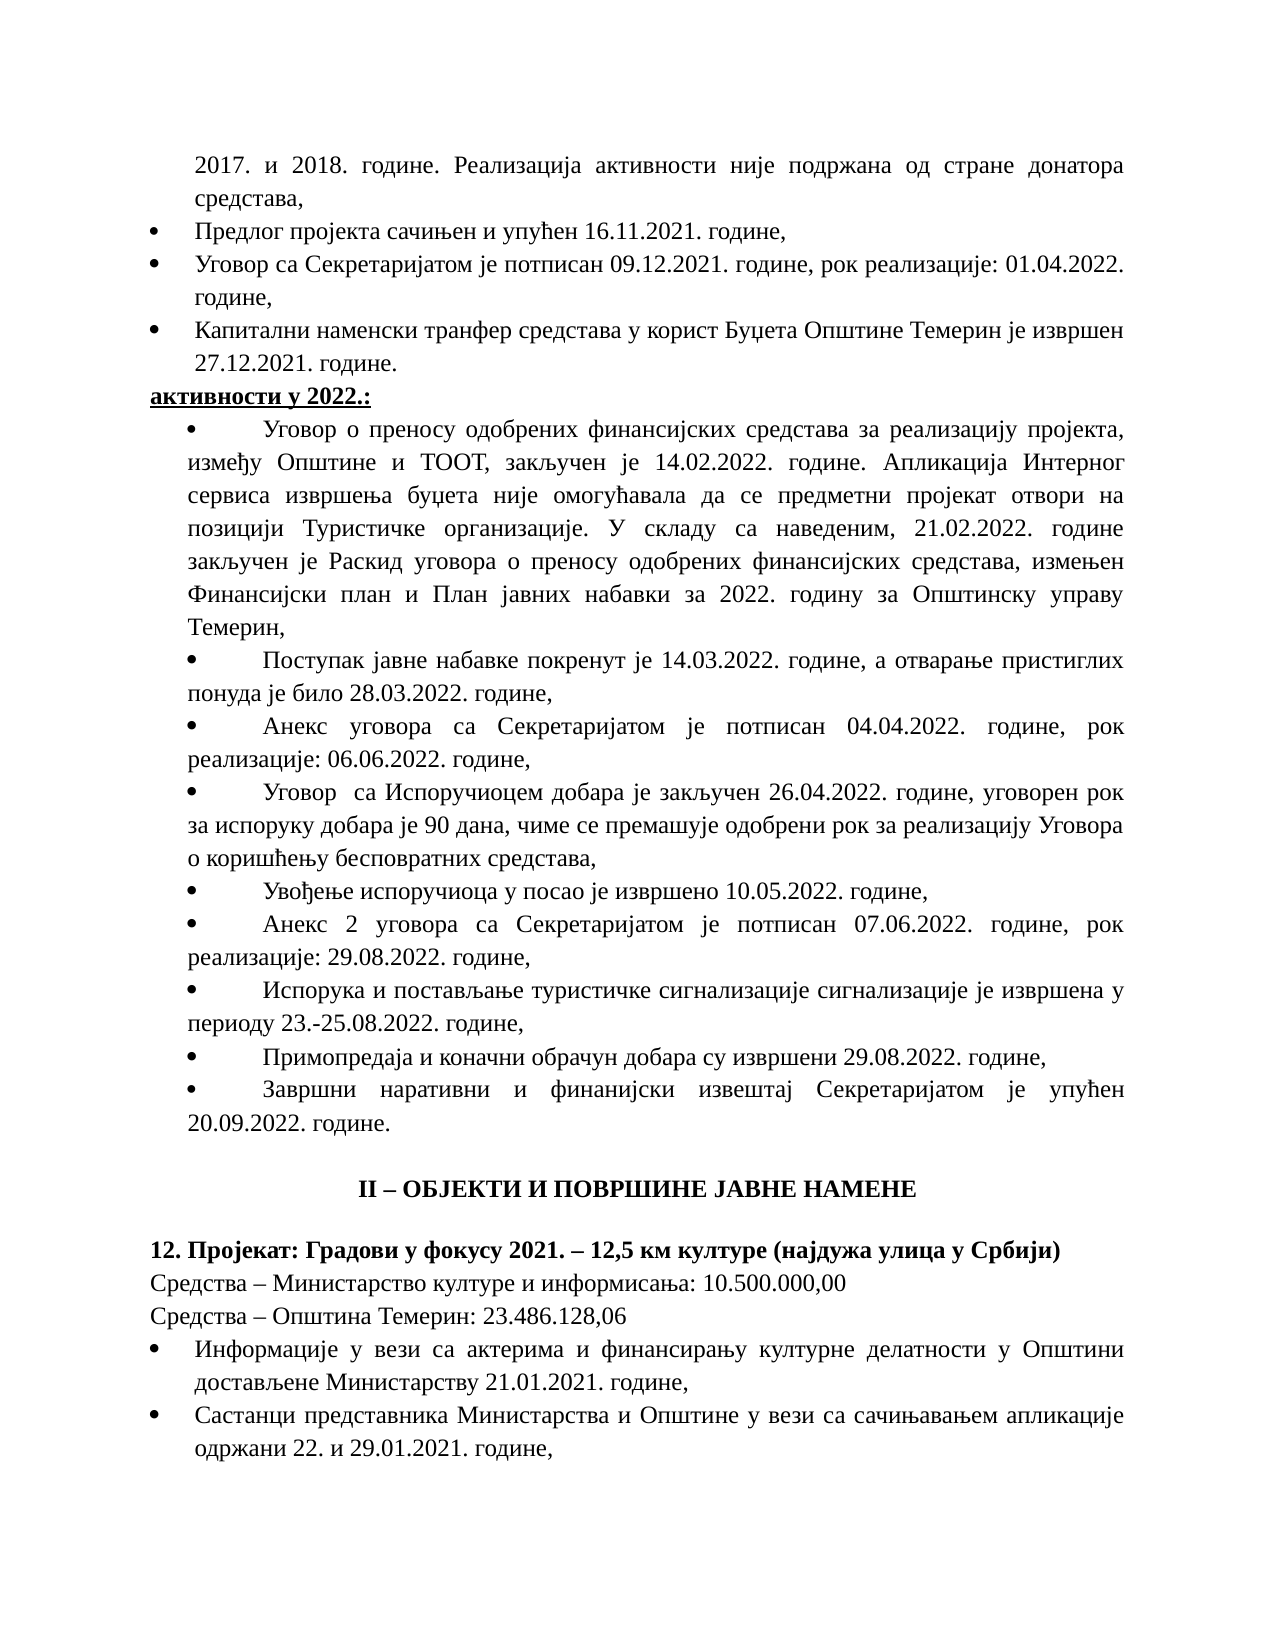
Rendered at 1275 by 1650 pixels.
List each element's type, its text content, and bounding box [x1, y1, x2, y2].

text активности у 2022.: [150, 381, 1125, 410]
text 12. Пројекат: Градови у фокусу 2021. – 12,5 км културе (најдужа улица у Србији) [150, 1235, 1125, 1264]
list Анекс 2 уговора са Секретаријатом је потписан 07.06.2022. године, рок реализације: 29.08.2022. године, [187, 909, 1125, 971]
list Испорука и постављање туристичке сигнализације сигнализације је извршена у периоду 23.-25.08.2022. године, [187, 976, 1125, 1037]
list Анекс уговора са Секретаријатом је потписан 04.04.2022. године, рок реализације: 06.06.2022. године, [187, 711, 1125, 773]
list Капитални наменски транфер средстава у корист Буџета Општине Темерин је извршен 27.12.2021. године. [150, 315, 1125, 377]
list Предлог пројекта сачињен и упућен 16.11.2021. године, [150, 216, 1125, 245]
list Поступак јавне набавке покренут је 14.03.2022. године, а отварање пристиглих понуда је било 28.03.2022. године, [187, 645, 1125, 707]
list 2017. и 2018. године. Реализација активности није подржана од стране донатора средстава, [150, 150, 1125, 212]
list Информације у вези са актерима и финансирању културне делатности у Општини достављене Министарству 21.01.2021. године, [150, 1334, 1125, 1396]
text Средства – Општина Темерин: 23.486.128,06 [150, 1301, 1125, 1330]
list Уговор о преносу одобрених финансијских средстава за реализацију пројекта, између Општине и ТООТ, закључен је 14.02.2022. године. Апликација Интерног сервиса извршења буџета није омогућавала да се предметни пројекат отвори на позицији Туристичке организације. У складу са наведеним, 21.02.2022. године закључен је Раскид уговора о преносу одобрених финансијских средстава, измењен Финансијски план и План јавних набавки за 2022. годину за Општинску управу Темерин, [187, 414, 1125, 641]
list Уговор са Испоручиоцем добара је закључен 26.04.2022. године, уговорен рок за испоруку добара је 90 дана, чиме се премашује одобрени рок за реализацију Уговора о коришћењу бесповратних средстава, [187, 777, 1125, 872]
subtitle II – ОБЈЕКТИ И ПОВРШИНЕ ЈАВНЕ НАМЕНЕ [150, 1174, 1125, 1202]
text Средства – Министарство културе и информисања: 10.500.000,00 [150, 1268, 1125, 1297]
list Увођење испоручиоца у посао је извршено 10.05.2022. године, [187, 876, 1125, 905]
list Примопредаја и коначни обрачун добара су извршени 29.08.2022. године, [187, 1042, 1125, 1070]
list Уговор са Секретаријатом је потписан 09.12.2021. године, рок реализације: 01.04.2022. године, [150, 249, 1125, 311]
list Завршни наративни и финанијски извештај Секретаријатом је упућен 20.09.2022. године. [187, 1074, 1125, 1136]
list Састанци представника Министарства и Општине у вези са сачињавањем апликације одржани 22. и 29.01.2021. године, [150, 1401, 1125, 1462]
